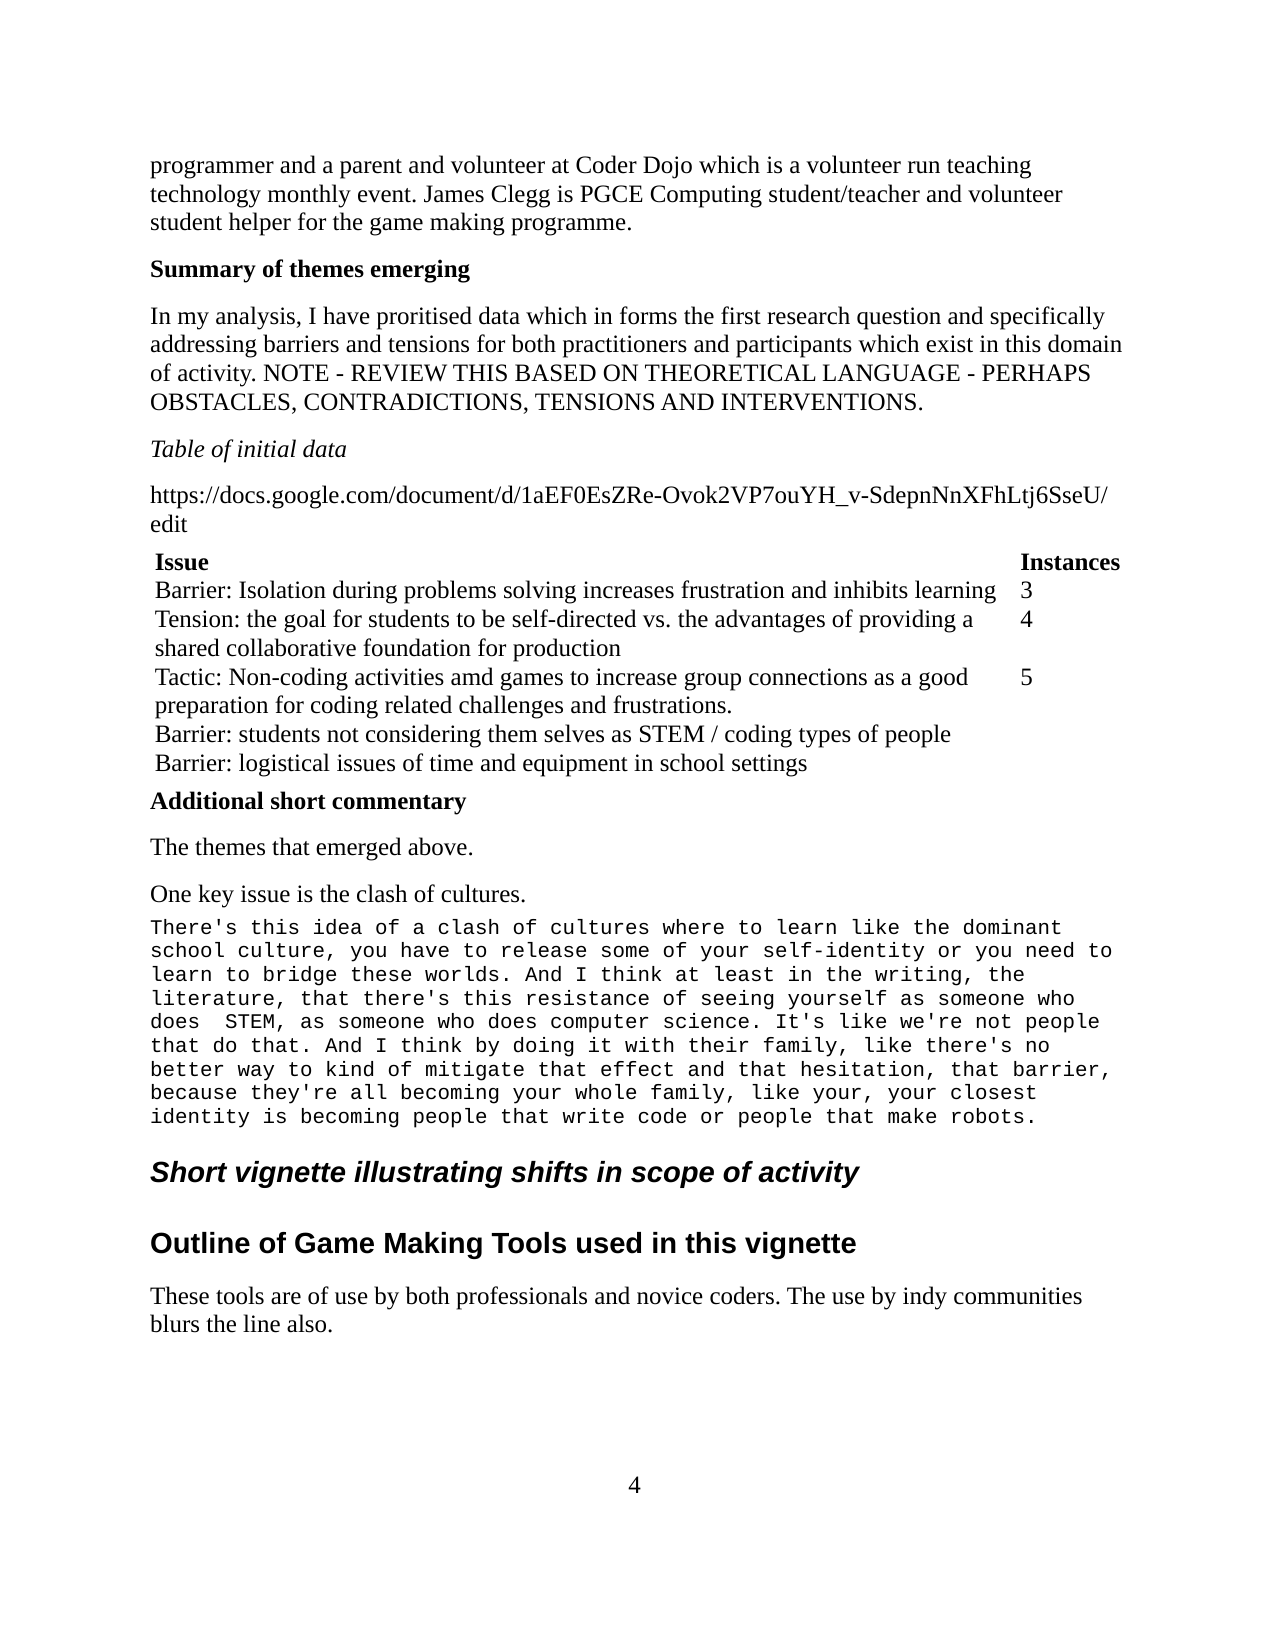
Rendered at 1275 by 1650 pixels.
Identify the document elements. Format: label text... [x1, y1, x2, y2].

table_header Instances [1016, 547, 1125, 576]
text Table of initial data [150, 434, 1125, 462]
subtitle Short vignette illustrating shifts in scope of activity [150, 1155, 1125, 1188]
text These tools are of use by both professionals and novice coders. The use by indy communities blurs the line also. [150, 1281, 1125, 1338]
text In my analysis, I have proritised data which in forms the first research question and specifically addressing barriers and tensions for both practitioners and participants which exist in this domain of activity. NOTE - REVIEW THIS BASED ON THEORETICAL LANGUAGE - PERHAPS OBSTACLES, CONTRADICTIONS, TENSIONS AND INTERVENTIONS. [150, 301, 1125, 416]
table_cell [1016, 748, 1125, 777]
text https://docs.google.com/document/d/1aEF0EsZRe-Ovok2VP7ouYH_v-SdepnNnXFhLtj6SseU/edit [150, 480, 1125, 538]
text Additional short commentary [150, 786, 1125, 814]
text Summary of themes emerging [150, 254, 1125, 283]
table_cell Barrier: logistical issues of time and equipment in school settings [150, 748, 1016, 777]
table_header Issue [150, 547, 1016, 576]
table_cell Tension: the goal for students to be self-directed vs. the advantages of providing a shared collaborative foundation for production [150, 604, 1016, 662]
text programmer and a parent and volunteer at Coder Dojo which is a volunteer run teaching technology monthly event. James Clegg is PGCE Computing student/teacher and volunteer student helper for the game making programme. [150, 150, 1125, 236]
text The themes that emerged above. [150, 832, 1125, 861]
table_cell Tactic: Non-coding activities amd games to increase group connections as a good preparation for coding related challenges and frustrations. [150, 662, 1016, 719]
table_cell 5 [1016, 662, 1125, 719]
table_cell [1016, 719, 1125, 748]
table_cell 3 [1016, 576, 1125, 604]
text There's this idea of a clash of cultures where to learn like the dominant school culture, you have to release some of your self-identity or you need to learn to bridge these worlds. And I think at least in the writing, the literature, that there's this resistance of seeing yourself as someone who does STEM, as someone who does computer science. It's like we're not people that do that. And I think by doing it with their family, like there's no better way to kind of mitigate that effect and that hesitation, that barrier, because they're all becoming your whole family, like your, your closest identity is becoming people that write code or people that make robots. [150, 917, 1125, 1130]
table_cell 4 [1016, 604, 1125, 662]
text One key issue is the clash of cultures. [150, 879, 1125, 908]
table_cell Barrier: students not considering them selves as STEM / coding types of people [150, 719, 1016, 748]
table_cell Barrier: Isolation during problems solving increases frustration and inhibits learning [150, 576, 1016, 604]
subtitle Outline of Game Making Tools used in this vignette [150, 1226, 1125, 1259]
